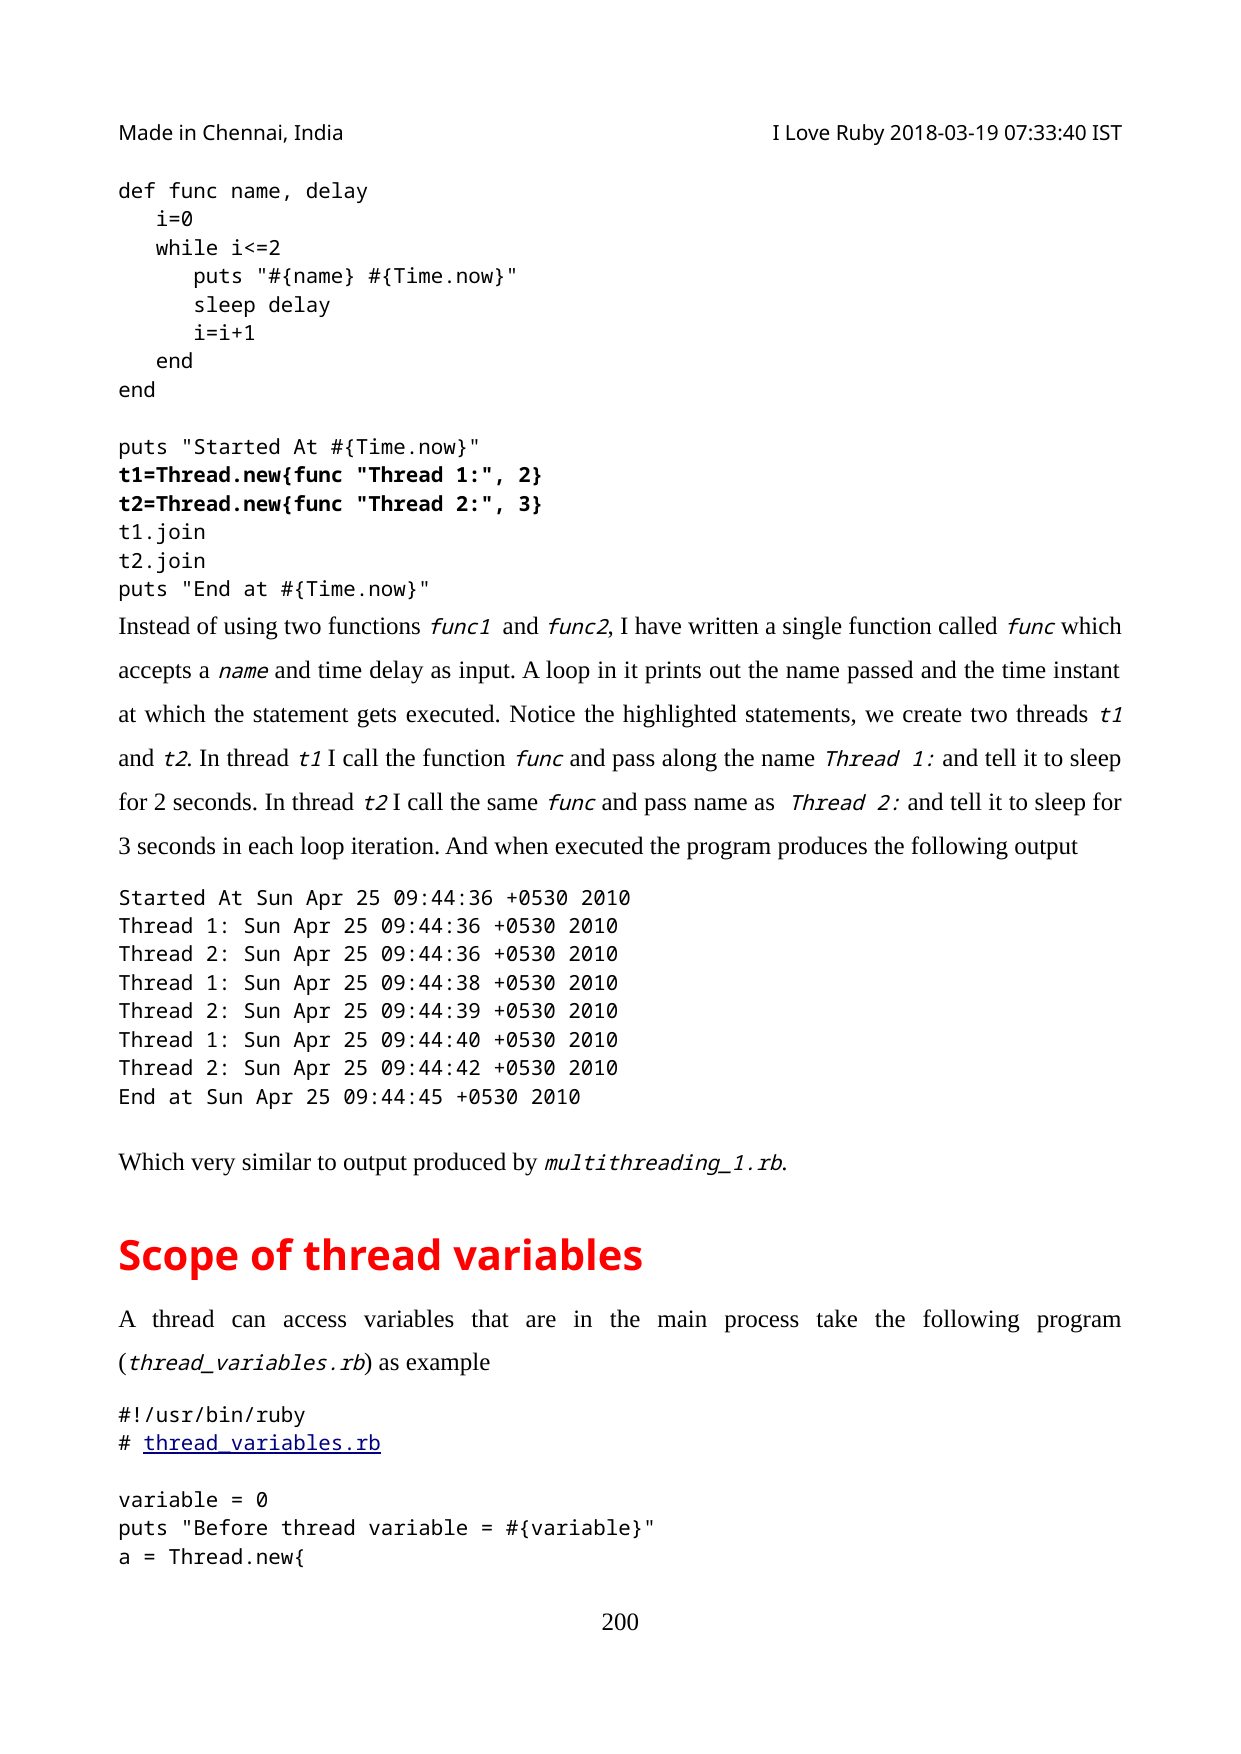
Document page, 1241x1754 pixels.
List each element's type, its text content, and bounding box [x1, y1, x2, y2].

text i=0 [118, 204, 1122, 233]
text puts "End at #{Time.now}" [118, 574, 1122, 603]
text end [118, 347, 1122, 375]
text t1=Thread.new{func "Thread 1:", 2} [118, 460, 1122, 489]
text t2.join [118, 546, 1122, 574]
text #!/usr/bin/ruby [118, 1400, 1122, 1428]
text # thread_variables.rb [118, 1428, 1122, 1457]
text puts "Started At #{Time.now}" [118, 432, 1122, 460]
text t1.join [118, 517, 1122, 546]
text Thread 1: Sun Apr 25 09:44:38 +0530 2010 [118, 968, 1122, 996]
text end [118, 375, 1122, 403]
subtitle Scope of thread variables [118, 1226, 1122, 1282]
text End at Sun Apr 25 09:44:45 +0530 2010 [118, 1082, 1122, 1110]
text def func name, delay [118, 176, 1122, 204]
text Thread 2: Sun Apr 25 09:44:39 +0530 2010 [118, 996, 1122, 1025]
text Thread 1: Sun Apr 25 09:44:40 +0530 2010 [118, 1025, 1122, 1053]
text t2=Thread.new{func "Thread 2:", 3} [118, 489, 1122, 517]
text Thread 1: Sun Apr 25 09:44:36 +0530 2010 [118, 911, 1122, 939]
text i=i+1 [118, 318, 1122, 347]
text Started At Sun Apr 25 09:44:36 +0530 2010 [118, 883, 1122, 911]
text Thread 2: Sun Apr 25 09:44:42 +0530 2010 [118, 1053, 1122, 1082]
text variable = 0 [118, 1485, 1122, 1513]
text sleep delay [118, 290, 1122, 318]
text puts "Before thread variable = #{variable}" [118, 1513, 1122, 1542]
text a = Thread.new{ [118, 1542, 1122, 1570]
text A thread can access variables that are in the main process take the following program (thread_variables.rb) as example [118, 1304, 1122, 1376]
text puts "#{name} #{Time.now}" [118, 261, 1122, 290]
text Which very similar to output produced by multithreading_1.rb. [118, 1147, 1122, 1177]
text while i<=2 [118, 233, 1122, 261]
text Thread 2: Sun Apr 25 09:44:36 +0530 2010 [118, 939, 1122, 968]
text Instead of using two functions func1 and func2, I have written a single function called func which accepts a name and time delay as input. A loop in it prints out the name passed and the time instant at which the statement gets executed. Notice the highlighted statements, we create two threads t1 and t2. In thread t1 I call the function func and pass along the name Thread 1: and tell it to sleep for 2 seconds. In thread t2 I call the same func and pass name as Thread 2: and tell it to sleep for 3 seconds in each loop iteration. And when executed the program produces the following output [118, 611, 1122, 859]
